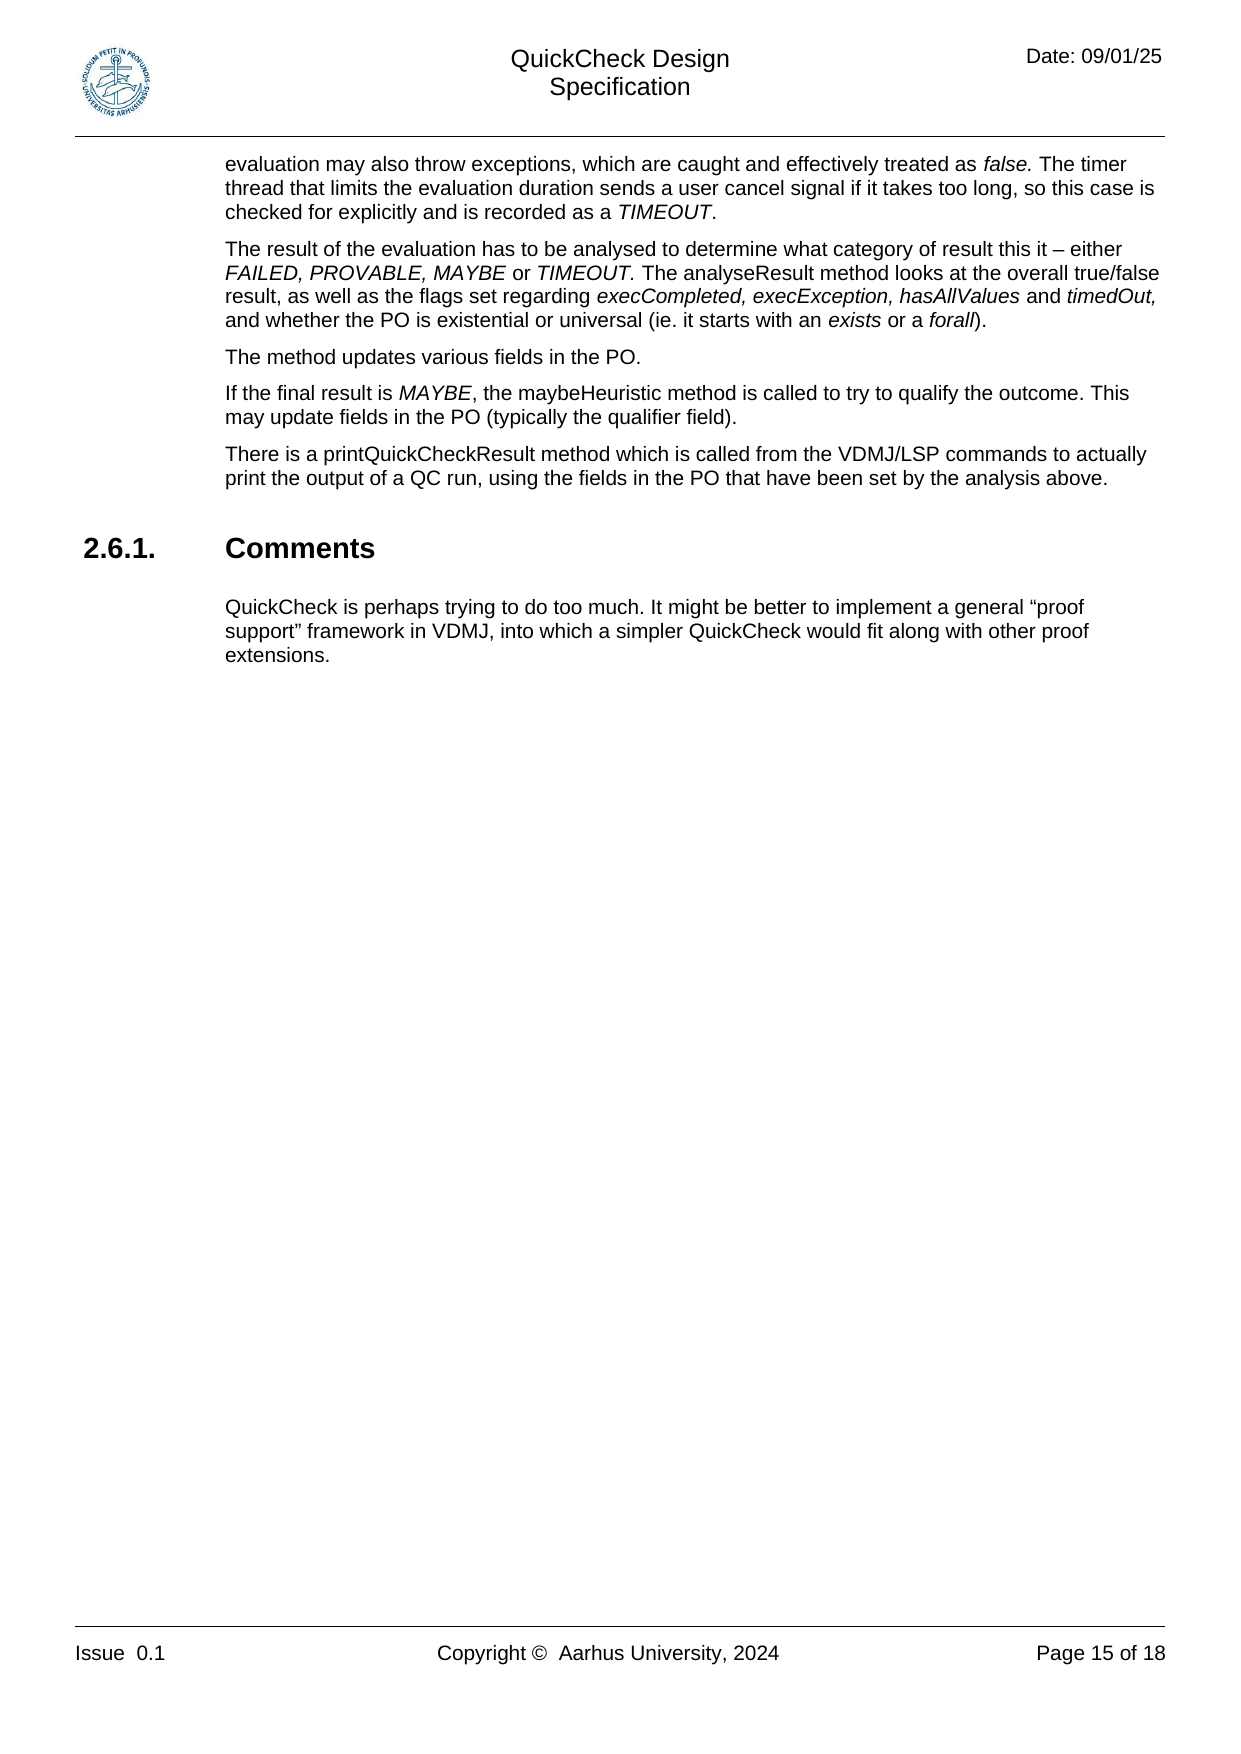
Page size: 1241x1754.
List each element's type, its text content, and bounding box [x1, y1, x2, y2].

text There is a printQuickCheckResult method which is called from the VDMJ/LSP commands to actually print the output of a QC run, using the fields in the PO that have been set by the analysis above. [225, 442, 1165, 490]
text evaluation may also throw exceptions, which are caught and effectively treated as false. The timer thread that limits the evaluation duration sends a user cancel signal if it takes too long, so this case is checked for explicitly and is recorded as a TIMEOUT. [225, 152, 1165, 224]
text The method updates various fields in the PO. [225, 345, 1165, 369]
subtitle Comments [75, 532, 1165, 565]
text If the final result is MAYBE, the maybeHeuristic method is called to try to qualify the outcome. This may update fields in the PO (typically the qualifier field). [225, 382, 1165, 429]
text The result of the evaluation has to be analysed to determine what category of result this it – either FAILED, PROVABLE, MAYBE or TIMEOUT. The analyseResult method looks at the overall true/false result, as well as the flags set regarding execCompleted, execException, hasAllValues and timedOut, and whether the PO is existential or universal (ie. it starts with an exists or a forall). [225, 237, 1165, 333]
picture [78, 44, 153, 120]
text QuickCheck is perhaps trying to do too much. It might be better to implement a general “proof support” framework in VDMJ, into which a simpler QuickCheck would fit along with other proof extensions. [225, 595, 1165, 667]
